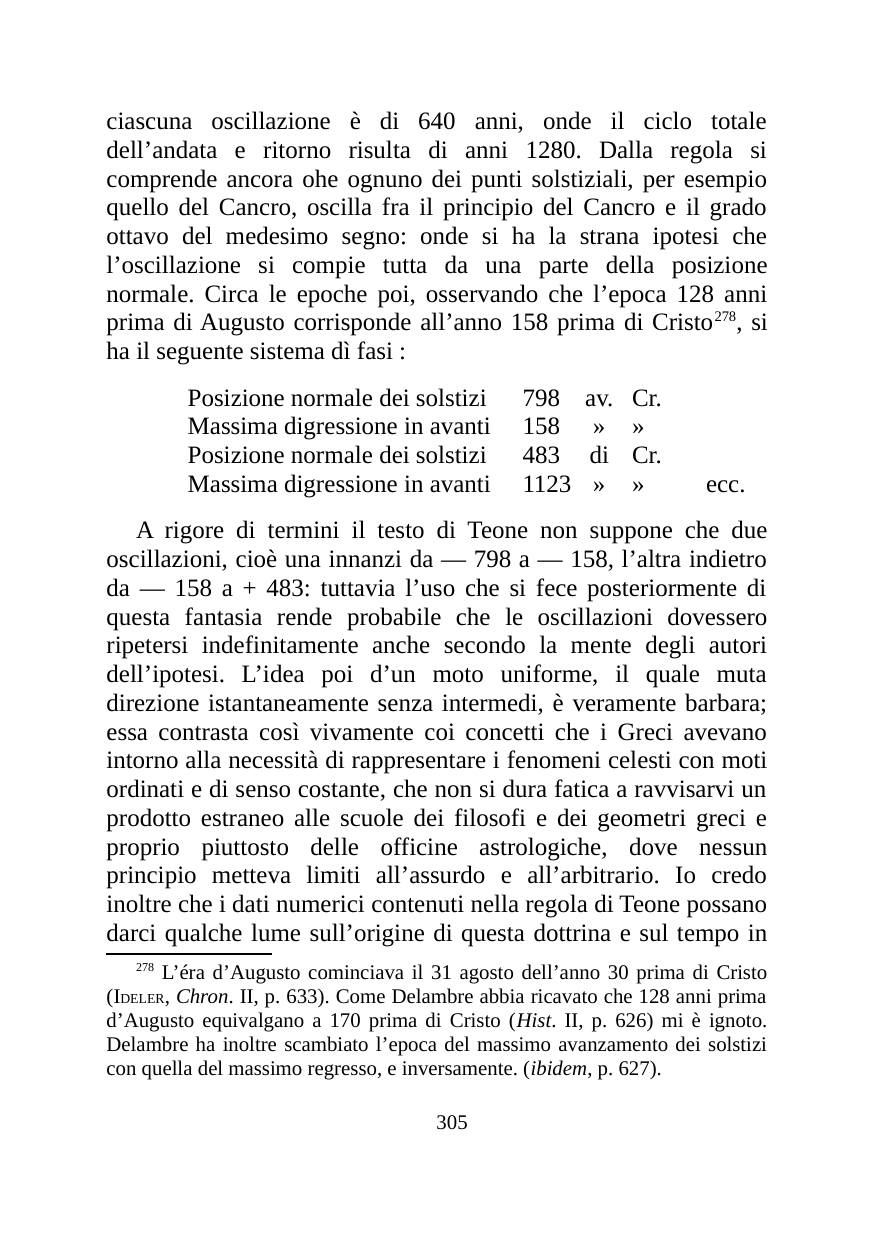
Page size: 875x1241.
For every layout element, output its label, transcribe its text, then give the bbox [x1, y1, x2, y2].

text ciascuna oscillazione è di 640 anni, onde il ciclo totale dell’andata e ritorno risulta di anni 1280. Dalla regola si comprende ancora ohe ognuno dei punti solstiziali, per esempio quello del Cancro, oscilla fra il principio del Cancro e il grado ottavo del medesimo segno: onde si ha la strana ipotesi che l’oscillazione si compie tutta da una parte della posizione normale. Circa le epoche poi, osservando che l’epoca 128 anni prima di Augusto corrisponde all’anno 158 prima di Cristo, si ha il seguente sistema dì fasi : [106, 106, 768, 365]
text Posizione normale dei solstizi 483 di Cr. [187, 440, 768, 469]
text L’éra d’Augusto cominciava il 31 agosto dell’anno 30 prima di Cristo (Ideler, Chron. II, p. 633). Come Delambre abbia ricavato che 128 anni prima d’Augusto equivalgano a 170 prima di Cristo (Hist. II, p. 626) mi è ignoto. Delambre ha inoltre scambiato l’epoca del massimo avanzamento dei solstizi con quella del massimo regresso, e inversamente. (ibidem, p. 627). [106, 960, 768, 1080]
text A rigore di termini il testo di Teone non suppone che due oscillazioni, cioè una innanzi da — 798 a — 158, l’altra indietro da — 158 a + 483: tuttavia l’uso che si fece posteriormente di questa fantasia rende probabile che le oscillazioni dovessero ripetersi indefinitamente anche secondo la mente degli autori dell’ipotesi. L’idea poi d’un moto uniforme, il quale muta direzione istantaneamente senza intermedi, è veramente barbara; essa contrasta così vivamente coi concetti che i Greci avevano intorno alla necessità di rappresentare i fenomeni celesti con moti ordinati e di senso costante, che non si dura fatica a ravvisarvi un prodotto estraneo alle scuole dei filosofi e dei geometri greci e proprio piuttosto delle officine astrologiche, dove nessun principio metteva limiti all’assurdo e all’arbitrario. Io credo inoltre che i dati numerici contenuti nella regola di Teone possano darci qualche lume sull’origine di questa dottrina e sul tempo in [106, 515, 768, 947]
text Massima digressione in avanti 1123 » » ecc. [187, 469, 768, 498]
text Massima digressione in avanti 158 » » [187, 411, 768, 440]
text Posizione normale dei solstizi 798 av. Cr. [187, 383, 768, 411]
